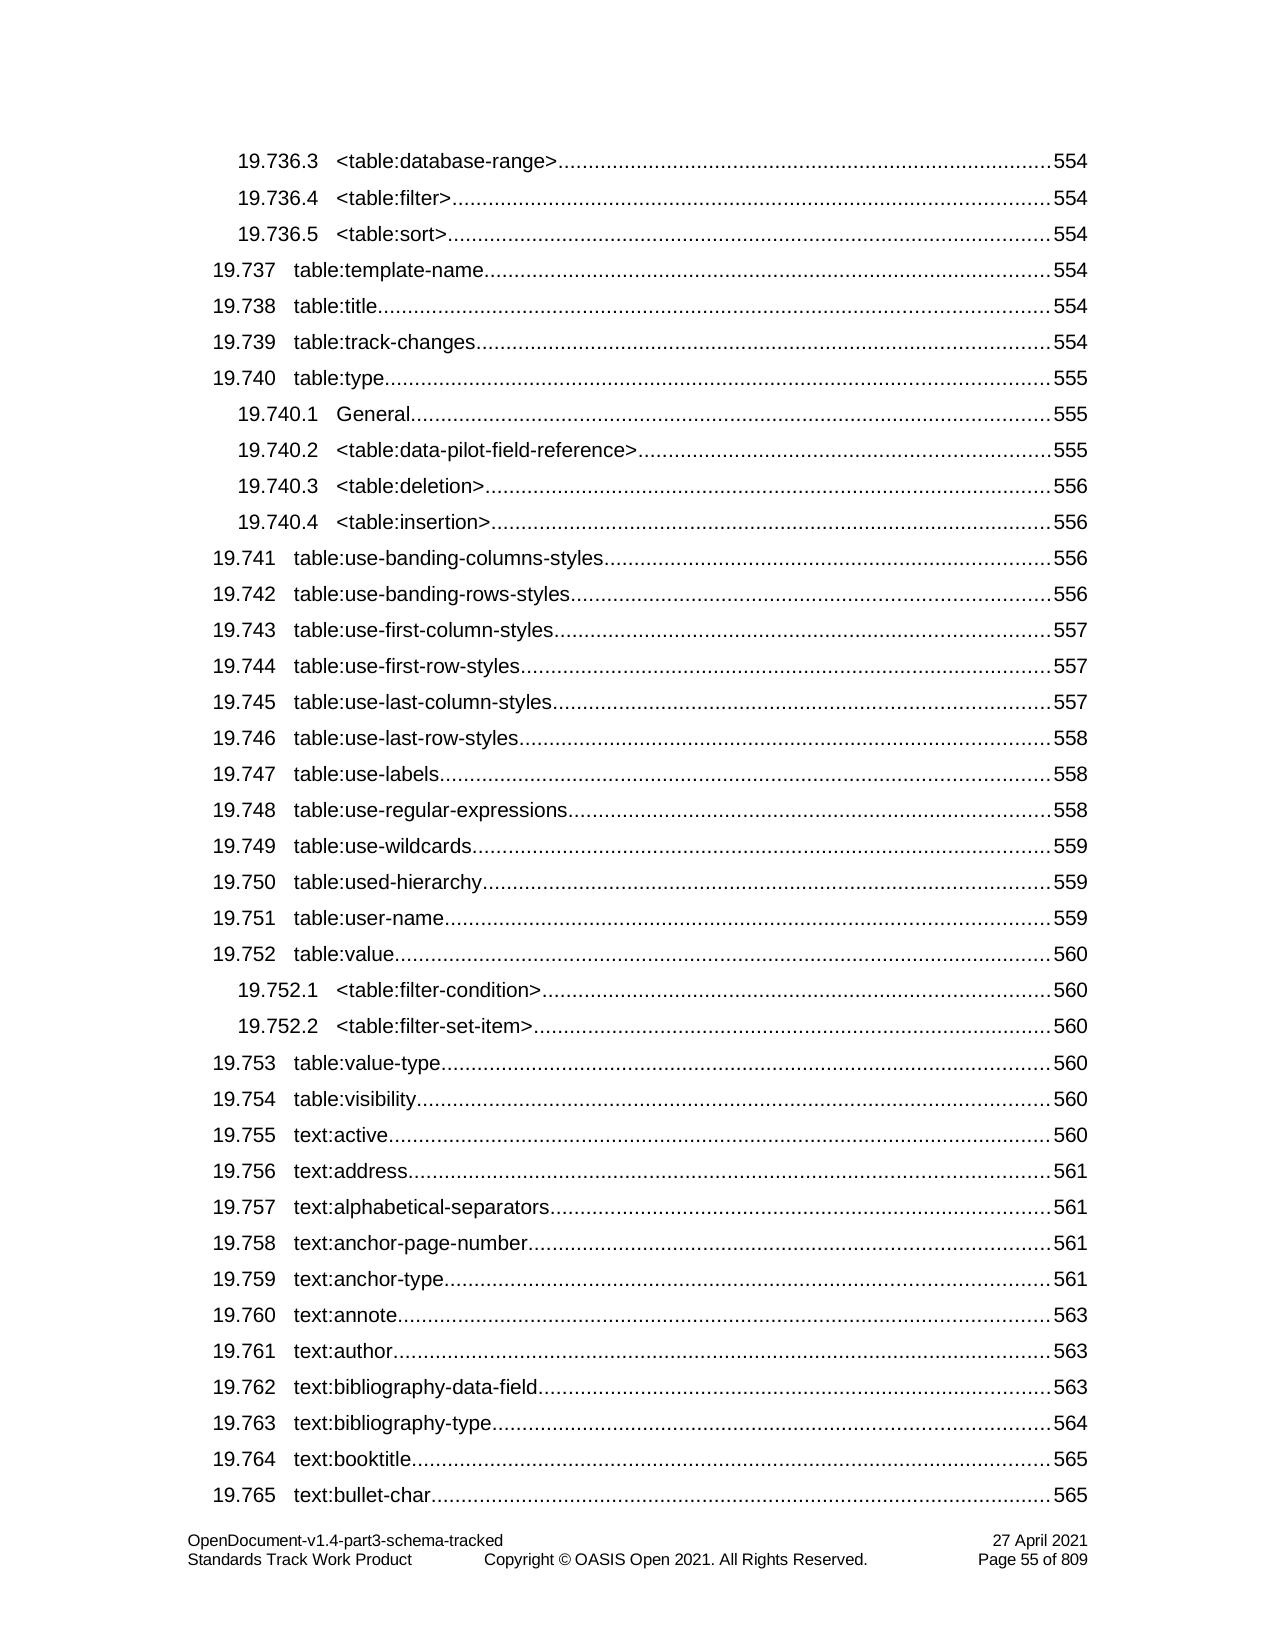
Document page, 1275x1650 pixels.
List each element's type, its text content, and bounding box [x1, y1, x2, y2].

text 19.742 table:use-banding-rows-styles 556 [212, 582, 1088, 606]
text 19.736.5 <table:sort> 554 [237, 222, 1088, 246]
text 19.753 table:value-type 560 [212, 1051, 1088, 1074]
text 19.765 text:bullet-char 565 [212, 1483, 1088, 1507]
text 19.749 table:use-wildcards 559 [212, 835, 1088, 858]
text 19.740.4 <table:insertion> 556 [237, 510, 1088, 534]
text 19.760 text:annote 563 [212, 1303, 1088, 1327]
text 19.752 table:value 560 [212, 943, 1088, 966]
text 19.754 table:visibility 560 [212, 1087, 1088, 1111]
text 19.751 table:user-name 559 [212, 907, 1088, 930]
text 19.737 table:template-name 554 [212, 258, 1088, 282]
text 19.740.3 <table:deletion> 556 [237, 474, 1088, 498]
text 19.740.1 General 555 [237, 402, 1088, 426]
text 19.758 text:anchor-page-number 561 [212, 1231, 1088, 1255]
text 19.752.1 <table:filter-condition> 560 [237, 979, 1088, 1002]
text 19.740 table:type 555 [212, 366, 1088, 390]
text 19.741 table:use-banding-columns-styles 556 [212, 546, 1088, 570]
text 19.762 text:bibliography-data-field 563 [212, 1375, 1088, 1399]
text 19.755 text:active 560 [212, 1123, 1088, 1147]
text 19.761 text:author 563 [212, 1339, 1088, 1363]
text 19.746 table:use-last-row-styles 558 [212, 727, 1088, 750]
text 19.763 text:bibliography-type 564 [212, 1411, 1088, 1435]
text 19.744 table:use-first-row-styles 557 [212, 654, 1088, 678]
text 19.736.4 <table:filter> 554 [237, 186, 1088, 209]
text 19.743 table:use-first-column-styles 557 [212, 618, 1088, 642]
text 19.740.2 <table:data-pilot-field-reference> 555 [237, 438, 1088, 462]
text 19.756 text:address 561 [212, 1159, 1088, 1183]
text 19.750 table:used-hierarchy 559 [212, 871, 1088, 894]
text 19.747 table:use-labels 558 [212, 763, 1088, 786]
text 19.745 table:use-last-column-styles 557 [212, 691, 1088, 714]
text 19.752.2 <table:filter-set-item> 560 [237, 1015, 1088, 1038]
text 19.738 table:title 554 [212, 294, 1088, 318]
text 19.739 table:track-changes 554 [212, 330, 1088, 354]
text 19.757 text:alphabetical-separators 561 [212, 1195, 1088, 1219]
text 19.759 text:anchor-type 561 [212, 1267, 1088, 1291]
text 19.764 text:booktitle 565 [212, 1447, 1088, 1471]
text 19.748 table:use-regular-expressions 558 [212, 799, 1088, 822]
text 19.736.3 <table:database-range> 554 [237, 150, 1088, 173]
